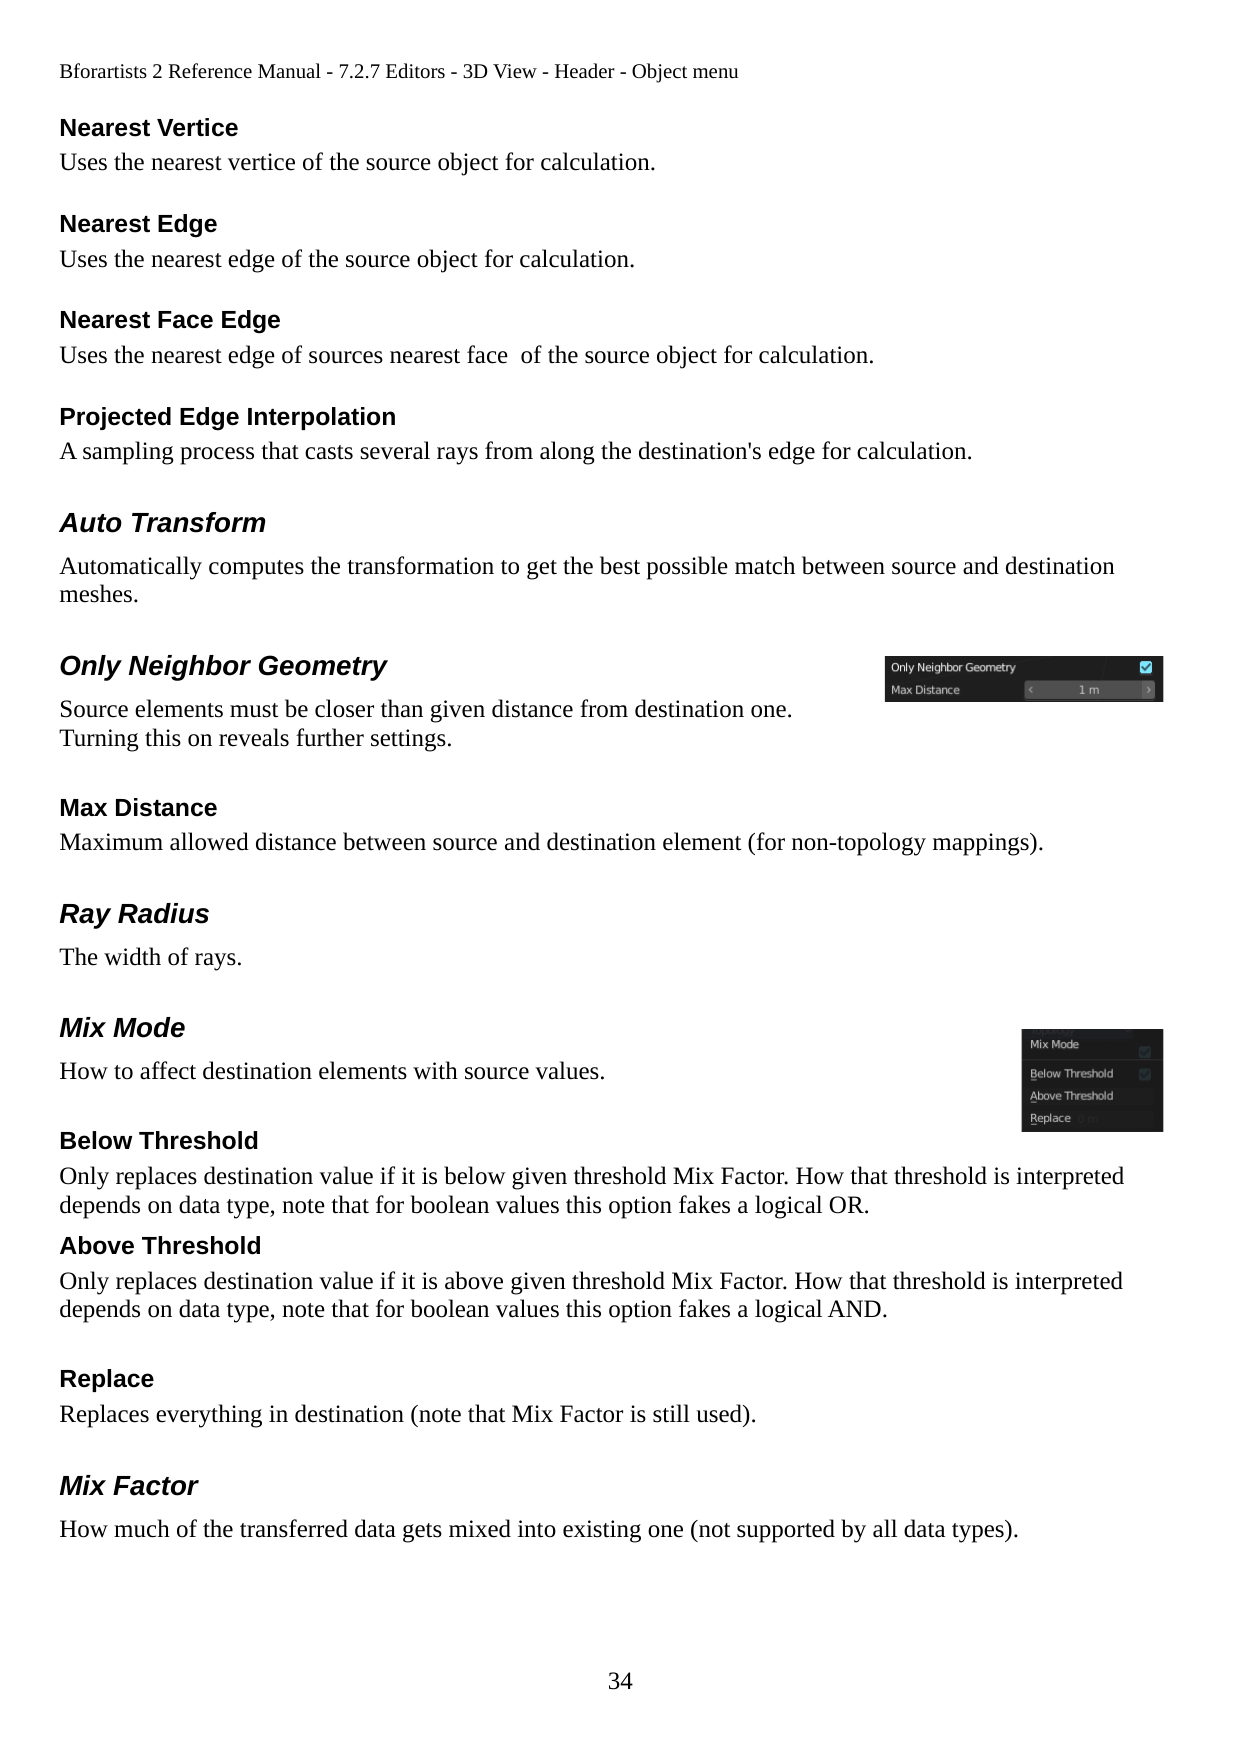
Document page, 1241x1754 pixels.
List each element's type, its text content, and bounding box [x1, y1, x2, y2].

text Automatically computes the transformation to get the best possible match between source and destination meshes. [59, 551, 1181, 608]
text The width of rays. [59, 942, 1181, 971]
text Uses the nearest edge of the source object for calculation. [59, 244, 1181, 272]
picture [884, 656, 1164, 702]
text How much of the transferred data gets mixed into existing one (not supported by all data types). [59, 1514, 1181, 1542]
text Only replaces destination value if it is above given threshold Mix Factor. How that threshold is interpreted depends on data type, note that for boolean values this option fakes a logical AND. [59, 1266, 1181, 1323]
subtitle Projected Edge Interpolation [59, 402, 1181, 430]
subtitle Auto Transform [59, 506, 1181, 538]
text Only replaces destination value if it is below given threshold Mix Factor. How that threshold is interpreted depends on data type, note that for boolean values this option fakes a logical OR. [59, 1161, 1181, 1218]
text Maximum allowed distance between source and destination element (for non-topology mappings). [59, 827, 1181, 856]
text Uses the nearest vertice of the source object for calculation. [59, 147, 1181, 176]
subtitle Mix Mode [59, 1012, 1181, 1044]
subtitle Above Threshold [59, 1231, 1181, 1259]
subtitle Nearest Face Edge [59, 305, 1181, 334]
subtitle Ray Radius [59, 897, 1181, 929]
picture [1021, 1029, 1164, 1132]
subtitle Mix Factor [59, 1469, 1181, 1501]
subtitle Nearest Vertice [59, 113, 1181, 141]
subtitle Only Neighbor Geometry [59, 649, 1181, 681]
subtitle Nearest Edge [59, 209, 1181, 237]
text Replaces everything in destination (note that Mix Factor is still used). [59, 1399, 1181, 1428]
text A sampling process that casts several rays from along the destination's edge for calculation. [59, 436, 1181, 465]
subtitle Max Distance [59, 793, 1181, 821]
subtitle Below Threshold [59, 1126, 1181, 1155]
subtitle Replace [59, 1364, 1181, 1393]
text Source elements must be closer than given distance from destination one. Turning this on reveals further settings. [59, 694, 1181, 751]
text Uses the nearest edge of sources nearest face of the source object for calculation. [59, 340, 1181, 369]
text How to affect destination elements with source values. [59, 1056, 1021, 1085]
